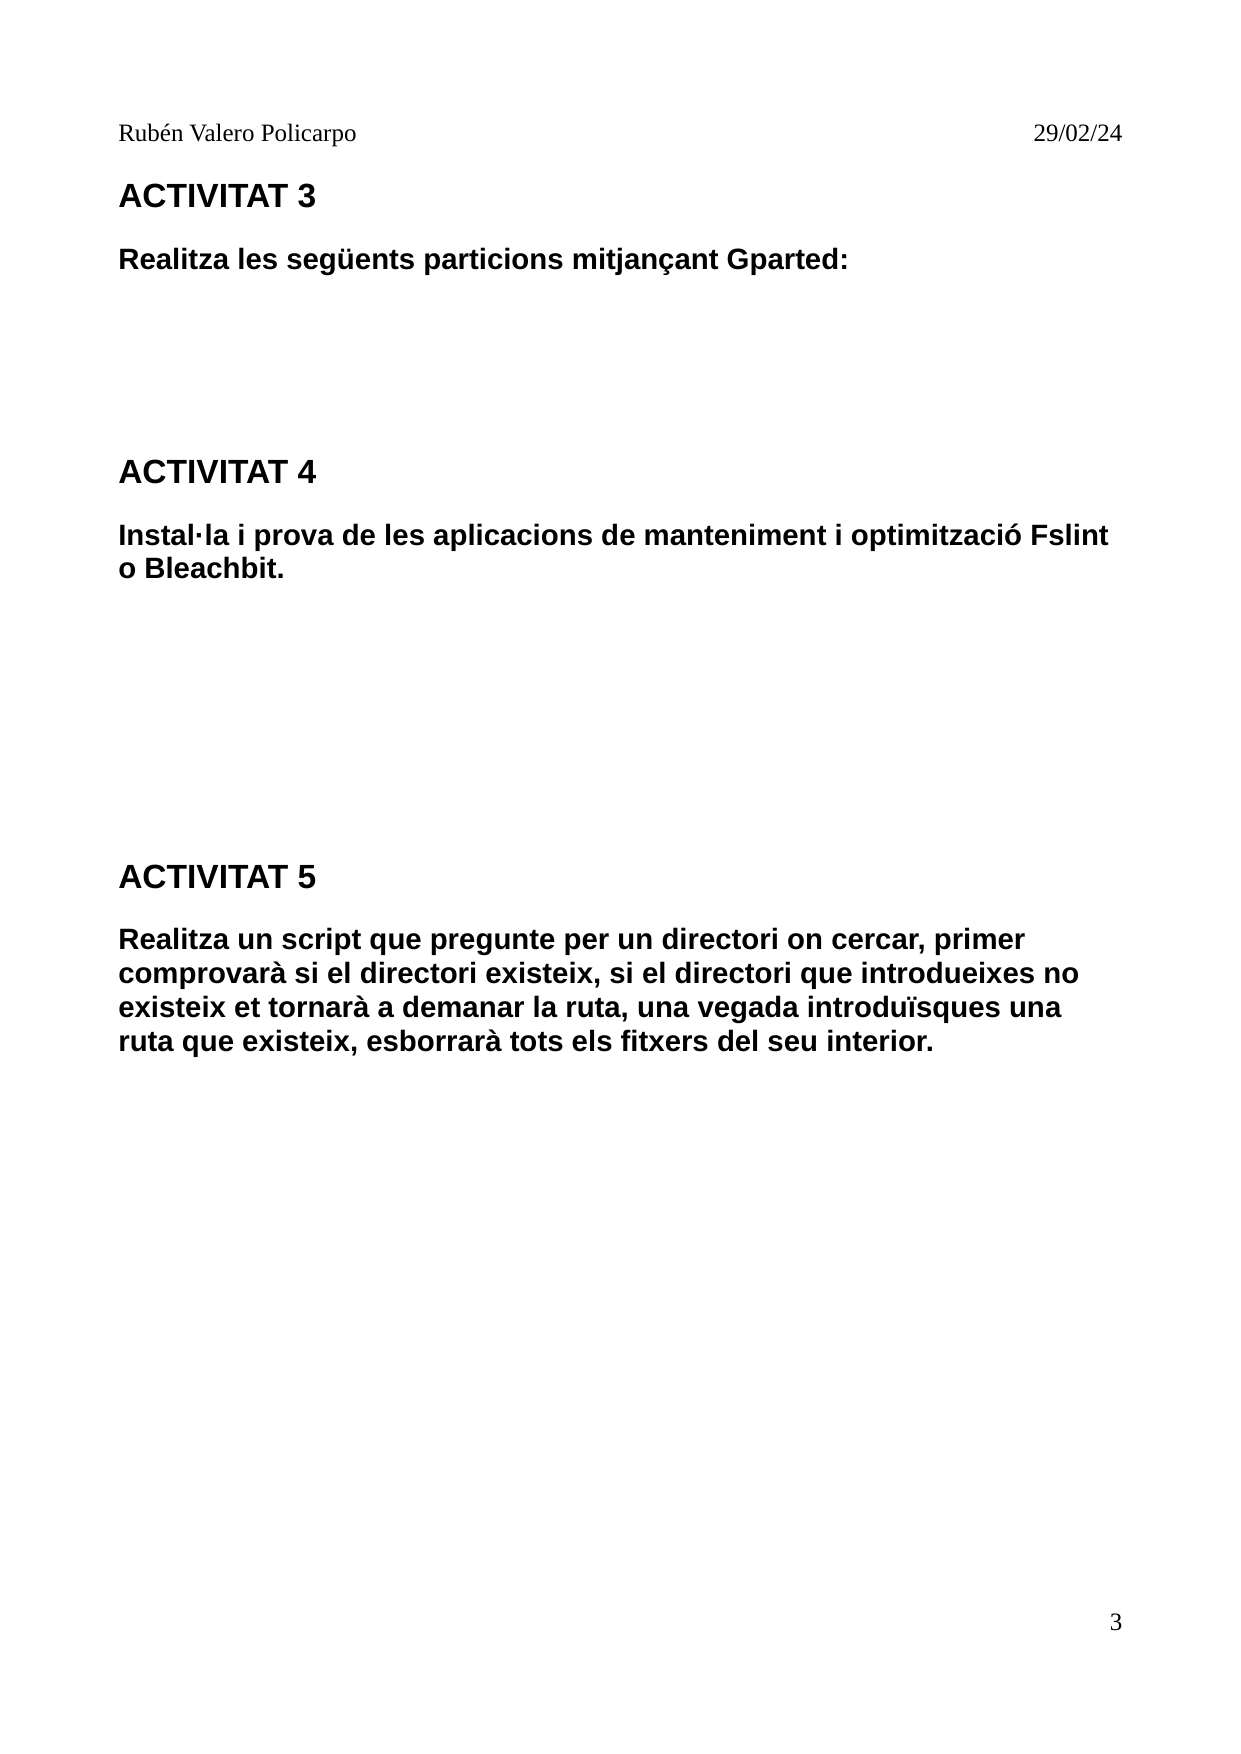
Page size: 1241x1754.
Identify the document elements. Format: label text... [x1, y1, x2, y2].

subtitle Realitza un script que pregunte per un directori on cercar, primer comprovarà si el directori existeix, si el directori que introdueixes no existeix et tornarà a demanar la ruta, una vegada introduïsques una ruta que existeix, esborrarà tots els fitxers del seu interior. [118, 922, 1122, 1057]
subtitle Instal·la i prova de les aplicacions de manteniment i optimització Fslint o Bleachbit. [118, 518, 1122, 585]
subtitle Realitza les següents particions mitjançant Gparted: [118, 242, 1122, 276]
subtitle ACTIVITAT 5 [118, 857, 1122, 895]
subtitle ACTIVITAT 4 [118, 452, 1122, 491]
subtitle ACTIVITAT 3 [118, 176, 1122, 215]
